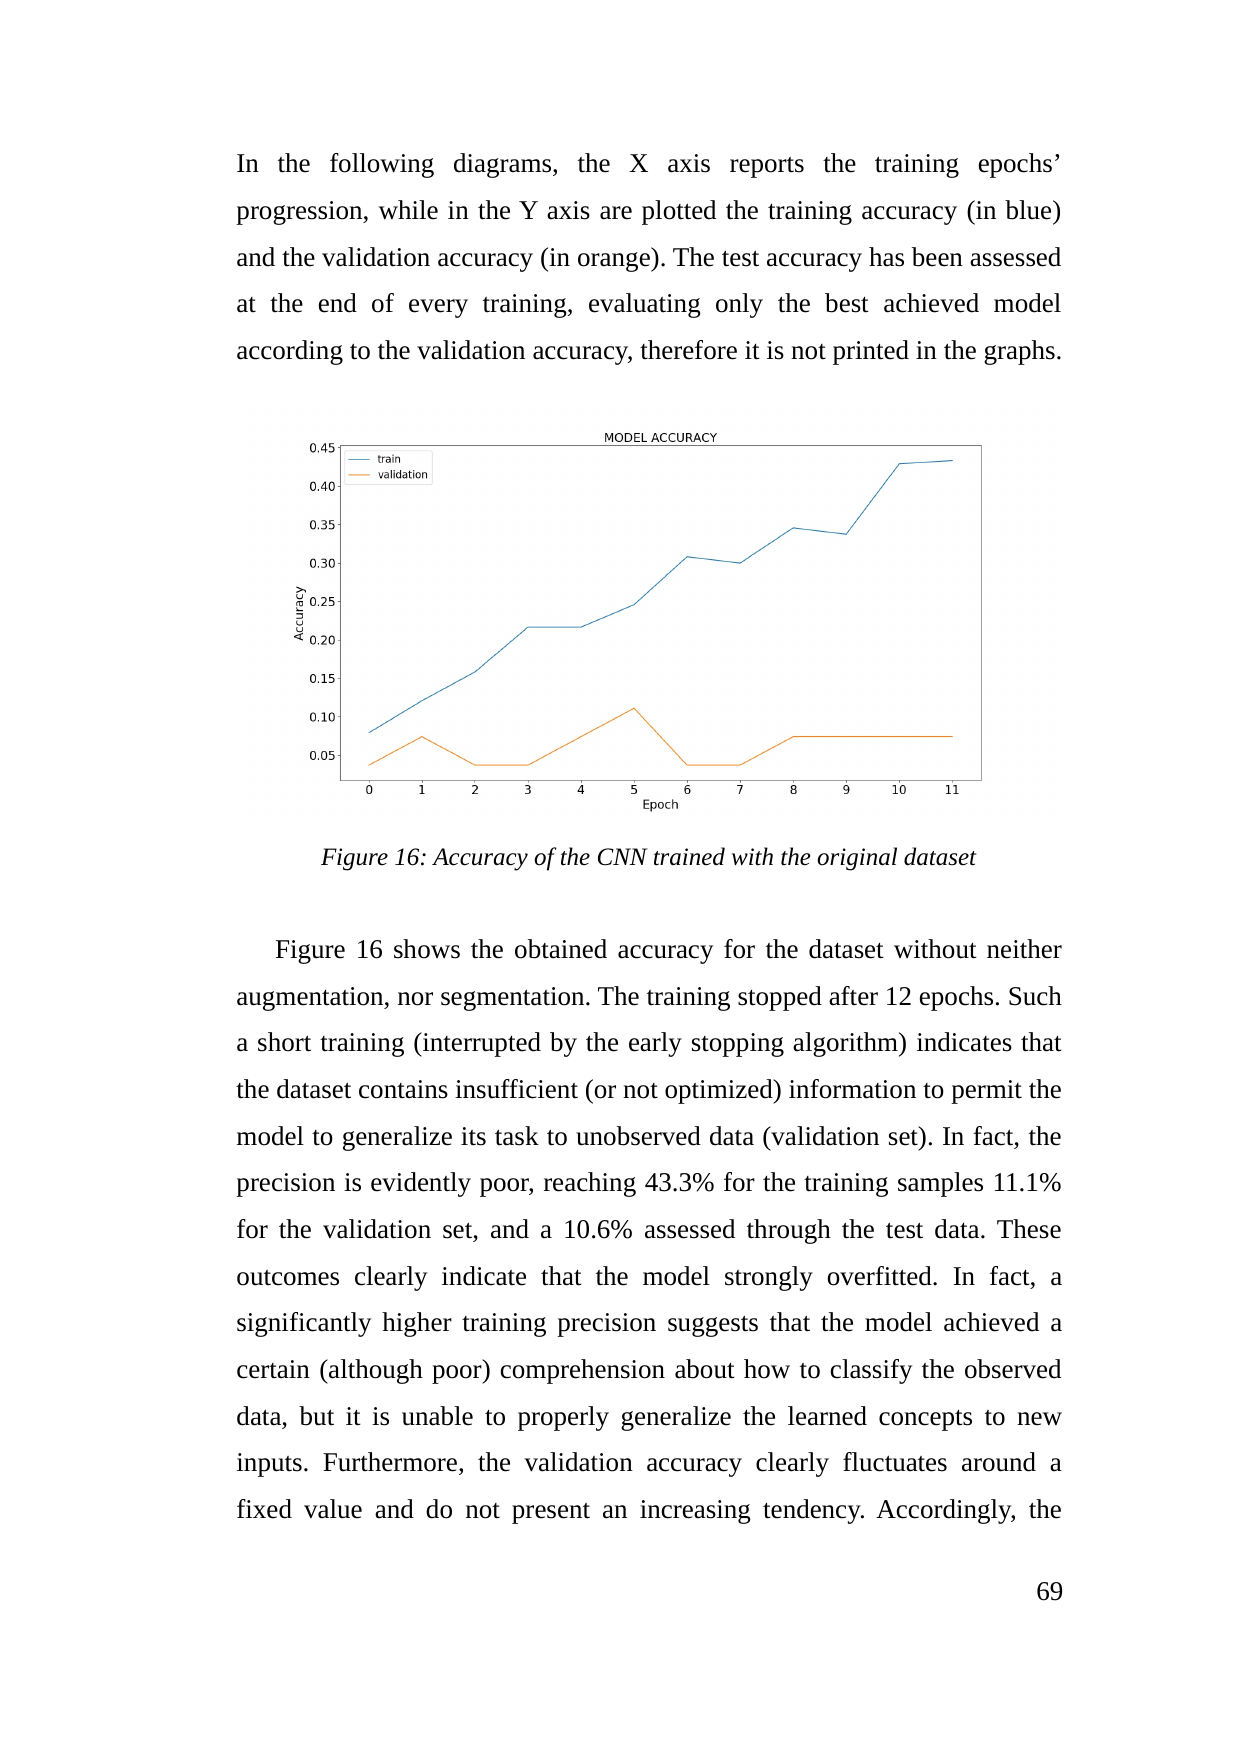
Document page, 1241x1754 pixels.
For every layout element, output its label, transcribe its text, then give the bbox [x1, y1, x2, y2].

text Figure 16 shows the obtained accuracy for the dataset without neither augmentation, nor segmentation. The training stopped after 12 epochs. Such a short training (interrupted by the early stopping algorithm) indicates that the dataset contains insufficient (or not optimized) information to permit the model to generalize its task to unobserved data (validation set). In fact, the precision is evidently poor, reaching 43.3% for the training samples 11.1% for the validation set, and a 10.6% assessed through the test data. These outcomes clearly indicate that the model strongly overfitted. In fact, a significantly higher training precision suggests that the model achieved a certain (although poor) comprehension about how to classify the observed data, but it is unable to properly generalize the learned concepts to new inputs. Furthermore, the validation accuracy clearly fluctuates around a fixed value and do not present an increasing tendency. Accordingly, the [236, 933, 1063, 1524]
text In the following diagrams, the X axis reports the training epochs’ progression, while in the Y axis are plotted the training accuracy (in blue) and the validation accuracy (in orange). The test accuracy has been assessed at the end of every training, evaluating only the best achieved model according to the validation accuracy, therefore it is not printed in the graphs. [236, 148, 1063, 365]
picture [236, 393, 1063, 828]
text Figure 16: Accuracy of the CNN trained with the original dataset [236, 828, 1063, 871]
